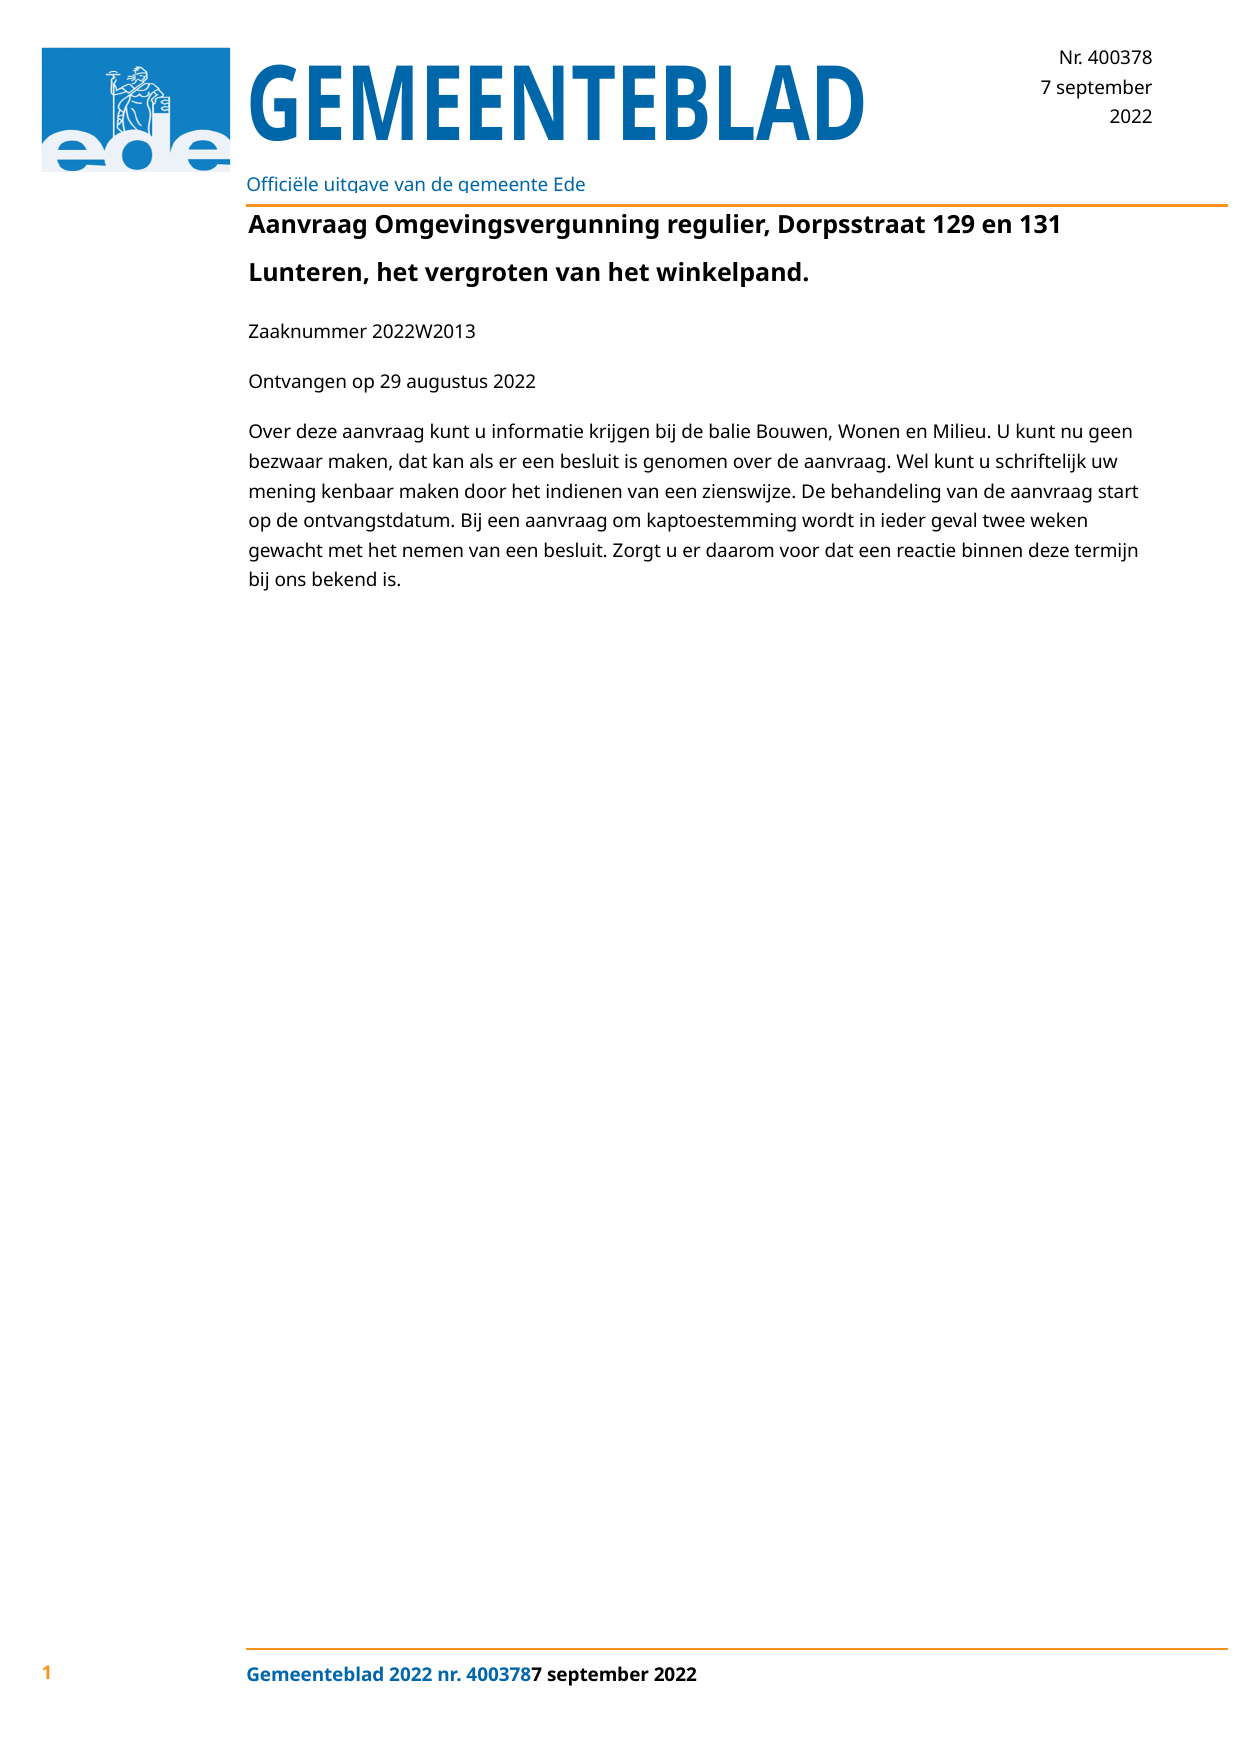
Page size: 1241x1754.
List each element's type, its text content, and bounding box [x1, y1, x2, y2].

text Zaaknummer 2022W2013 [248, 318, 1152, 344]
text Aanvraag Omgevingsvergunning regulier, Dorpsstraat 129 en 131 Lunteren, het vergroten van het winkelpand. [248, 207, 1152, 288]
text Ontvangen op 29 augustus 2022 [248, 368, 1152, 394]
text Over deze aanvraag kunt u informatie krijgen bij de balie Bouwen, Wonen en Milieu. U kunt nu geen bezwaar maken, dat kan als er een besluit is genomen over de aanvraag. Wel kunt u schriftelijk uw mening kenbaar maken door het indienen van een zienswijze. De behandeling van de aanvraag start op de ontvangstdatum. Bij een aanvraag om kaptoestemming wordt in ieder geval twee weken gewacht met het nemen van een besluit. Zorgt u er daarom voor dat een reactie binnen deze termijn bij ons bekend is. [248, 419, 1152, 592]
picture [41, 47, 231, 172]
